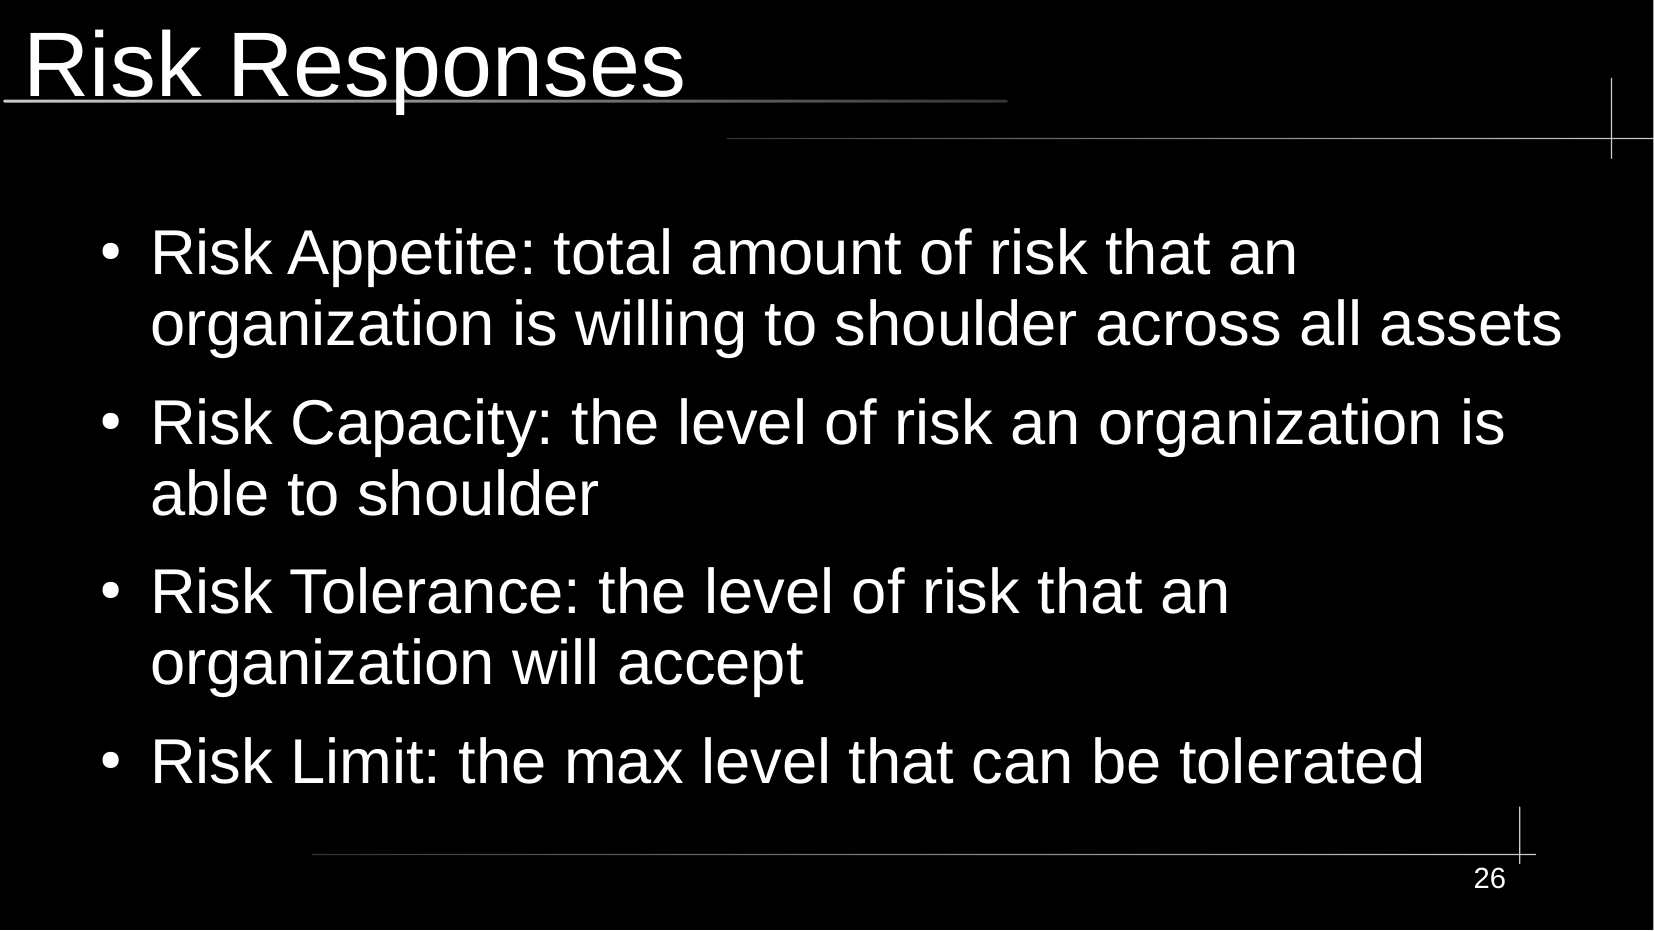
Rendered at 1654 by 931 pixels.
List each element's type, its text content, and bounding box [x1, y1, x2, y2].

list Risk Appetite: total amount of risk that an organization is willing to shoulder across all assets Risk Capacity: the level of risk an organization is able to shoulder Risk Tolerance: the level of risk that an organization will accept Risk Limit: the max level that can be tolerated [82, 217, 1571, 863]
title Risk Responses [23, 11, 1589, 119]
